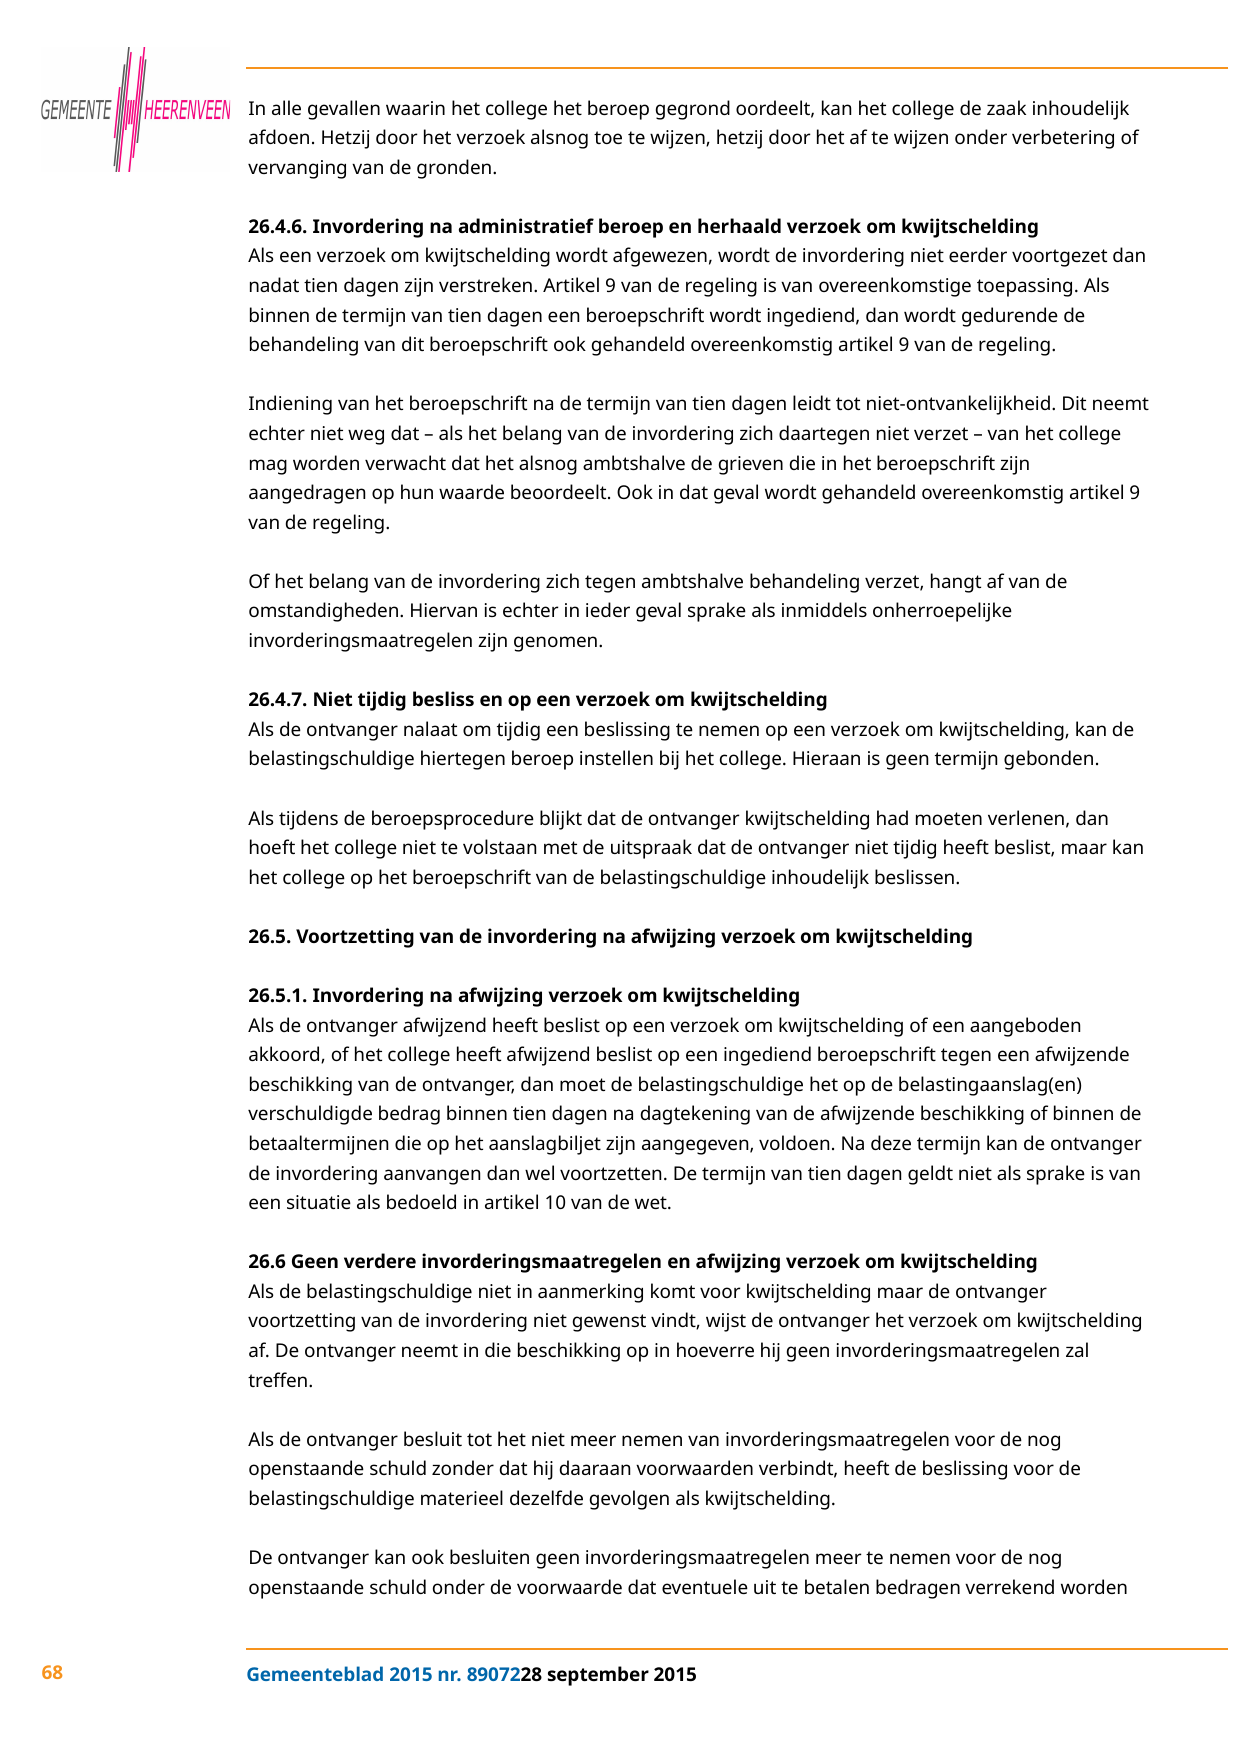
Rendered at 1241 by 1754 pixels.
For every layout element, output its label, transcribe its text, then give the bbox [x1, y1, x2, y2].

text Als de ontvanger nalaat om tijdig een beslissing te nemen op een verzoek om kwijtschelding, kan de belastingschuldige hiertegen beroep instellen bij het college. Hieraan is geen termijn gebonden. [248, 716, 1152, 771]
text Als de belastingschuldige niet in aanmerking komt voor kwijtschelding maar de ontvanger voortzetting van de invordering niet gewenst vindt, wijst de ontvanger het verzoek om kwijtschelding af. De ontvanger neemt in die beschikking op in hoeverre hij geen invorderingsmaatregelen zal treffen. [248, 1278, 1152, 1393]
text In alle gevallen waarin het college het beroep gegrond oordeelt, kan het college de zaak inhoudelijk afdoen. Hetzij door het verzoek alsnog toe te wijzen, hetzij door het af te wijzen onder verbetering of vervanging van de gronden. [248, 95, 1152, 180]
text Als de ontvanger besluit tot het niet meer nemen van invorderingsmaatregelen voor de nog openstaande schuld zonder dat hij daaraan voorwaarden verbindt, heeft de beslissing voor de belastingschuldige materieel dezelfde gevolgen als kwijtschelding. [248, 1426, 1152, 1511]
text 26.5. Voortzetting van de invordering na afwijzing verzoek om kwijtschelding [248, 923, 1152, 949]
text 26.4.6. Invordering na administratief beroep en herhaald verzoek om kwijtschelding [248, 213, 1152, 239]
text Als een verzoek om kwijtschelding wordt afgewezen, wordt de invordering niet eerder voortgezet dan nadat tien dagen zijn verstreken. Artikel 9 van de regeling is van overeenkomstige toepassing. Als binnen de termijn van tien dagen een beroepschrift wordt ingediend, dan wordt gedurende de behandeling van dit beroepschrift ook gehandeld overeenkomstig artikel 9 van de regeling. [248, 243, 1152, 357]
text 26.6 Geen verdere invorderingsmaatregelen en afwijzing verzoek om kwijtschelding [248, 1248, 1152, 1274]
text Als de ontvanger afwijzend heeft beslist op een verzoek om kwijtschelding of een aangeboden akkoord, of het college heeft afwijzend beslist op een ingediend beroepschrift tegen een afwijzende beschikking van de ontvanger, dan moet de belastingschuldige het op de belastingaanslag(en) verschuldigde bedrag binnen tien dagen na dagtekening van de afwijzende beschikking of binnen de betaaltermijnen die op het aanslagbiljet zijn aangegeven, voldoen. Na deze termijn kan de ontvanger de invordering aanvangen dan wel voortzetten. De termijn van tien dagen geldt niet als sprake is van een situatie als bedoeld in artikel 10 van de wet. [248, 1012, 1152, 1215]
text 26.5.1. Invordering na afwijzing verzoek om kwijtschelding [248, 982, 1152, 1008]
text Als tijdens de beroepsprocedure blijkt dat de ontvanger kwijtschelding had moeten verlenen, dan hoeft het college niet te volstaan met de uitspraak dat de ontvanger niet tijdig heeft beslist, maar kan het college op het beroepschrift van de belastingschuldige inhoudelijk beslissen. [248, 805, 1152, 890]
text Indiening van het beroepschrift na de termijn van tien dagen leidt tot niet-ontvankelijkheid. Dit neemt echter niet weg dat – als het belang van de invordering zich daartegen niet verzet – van het college mag worden verwacht dat het alsnog ambtshalve de grieven die in het beroepschrift zijn aangedragen op hun waarde beoordeelt. Ook in dat geval wordt gehandeld overeenkomstig artikel 9 van de regeling. [248, 391, 1152, 535]
text De ontvanger kan ook besluiten geen invorderingsmaatregelen meer te nemen voor de nog openstaande schuld onder de voorwaarde dat eventuele uit te betalen bedragen verrekend worden [248, 1544, 1152, 1600]
text Of het belang van de invordering zich tegen ambtshalve behandeling verzet, hangt af van de omstandigheden. Hiervan is echter in ieder geval sprake als inmiddels onherroepelijke invorderingsmaatregelen zijn genomen. [248, 568, 1152, 653]
text 26.4.7. Niet tijdig besliss en op een verzoek om kwijtschelding [248, 686, 1152, 712]
picture [41, 47, 231, 172]
